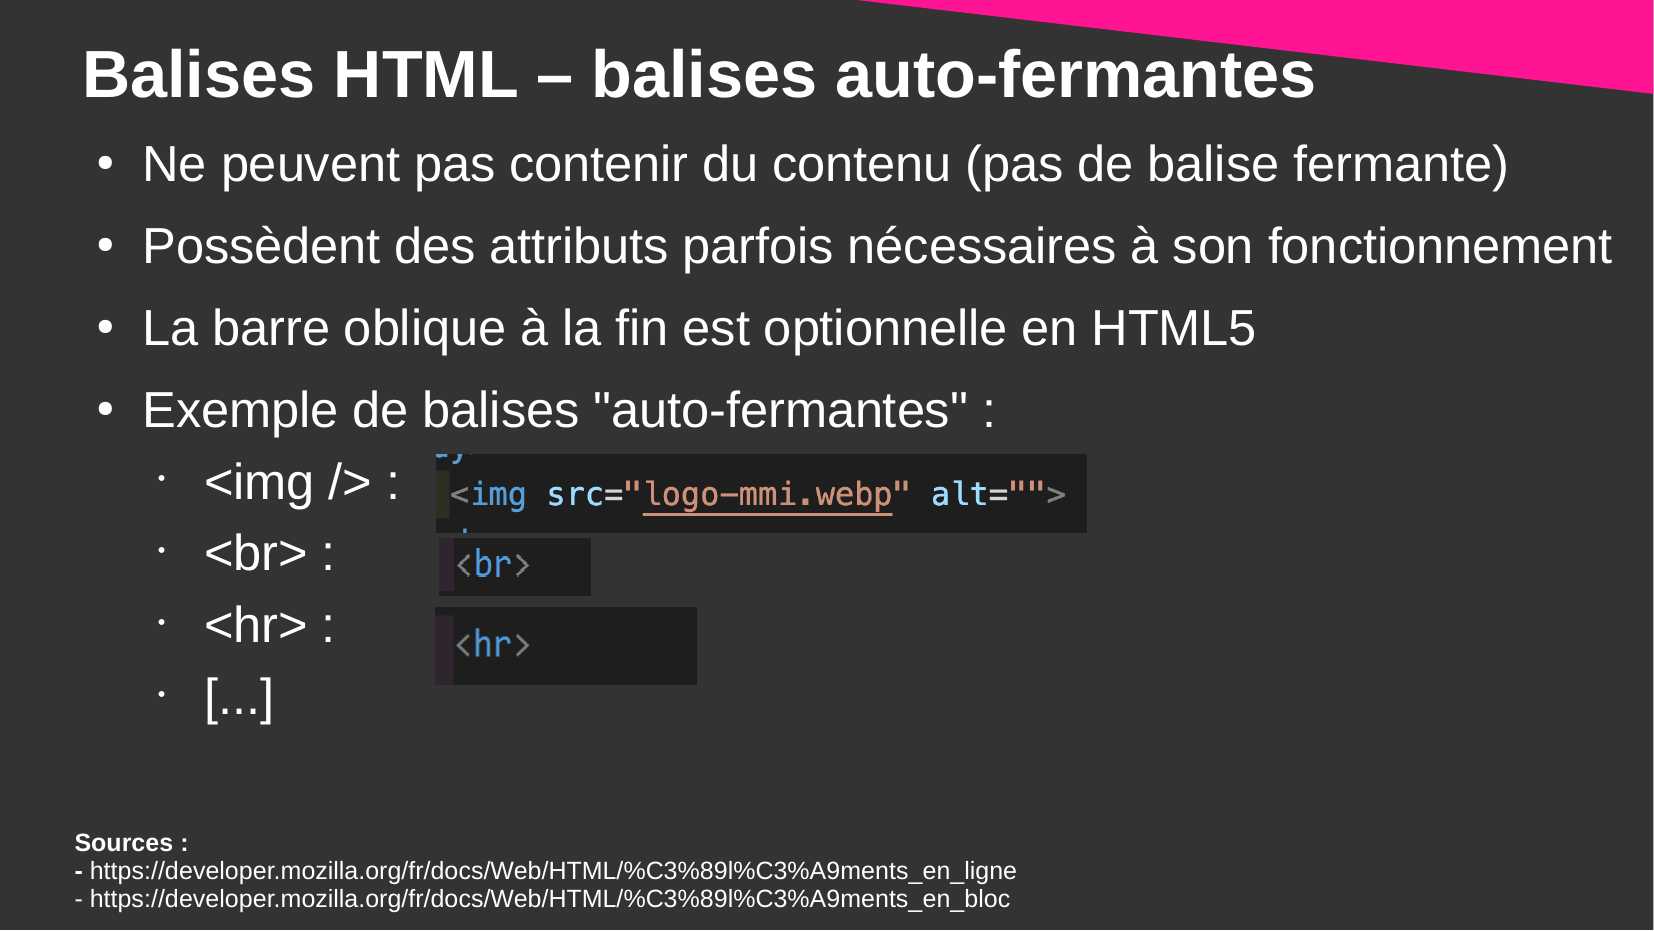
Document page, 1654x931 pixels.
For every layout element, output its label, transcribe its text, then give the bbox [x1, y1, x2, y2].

list Ne peuvent pas contenir du contenu (pas de balise fermante) Possèdent des attributs parfois nécessaires à son fonctionnement La barre oblique à la fin est optionnelle en HTML5 Exemple de balises "auto-fermantes" : <img /> : <br> : <hr> : [...] [80, 135, 1620, 777]
title Balises HTML – balises auto-fermantes [82, 36, 1571, 122]
picture [436, 454, 1087, 533]
picture [439, 538, 591, 597]
text_box Sources : - https://developer.mozilla.org/fr/docs/Web/HTML/%C3%89l%C3%A9ments_en_ligne - https://developer.mozilla.org/fr/docs/Web/HTML/%C3%89l%C3%A9ments_en_bloc [59, 821, 1545, 920]
text_box [856, 0, 1654, 94]
picture [435, 607, 697, 685]
